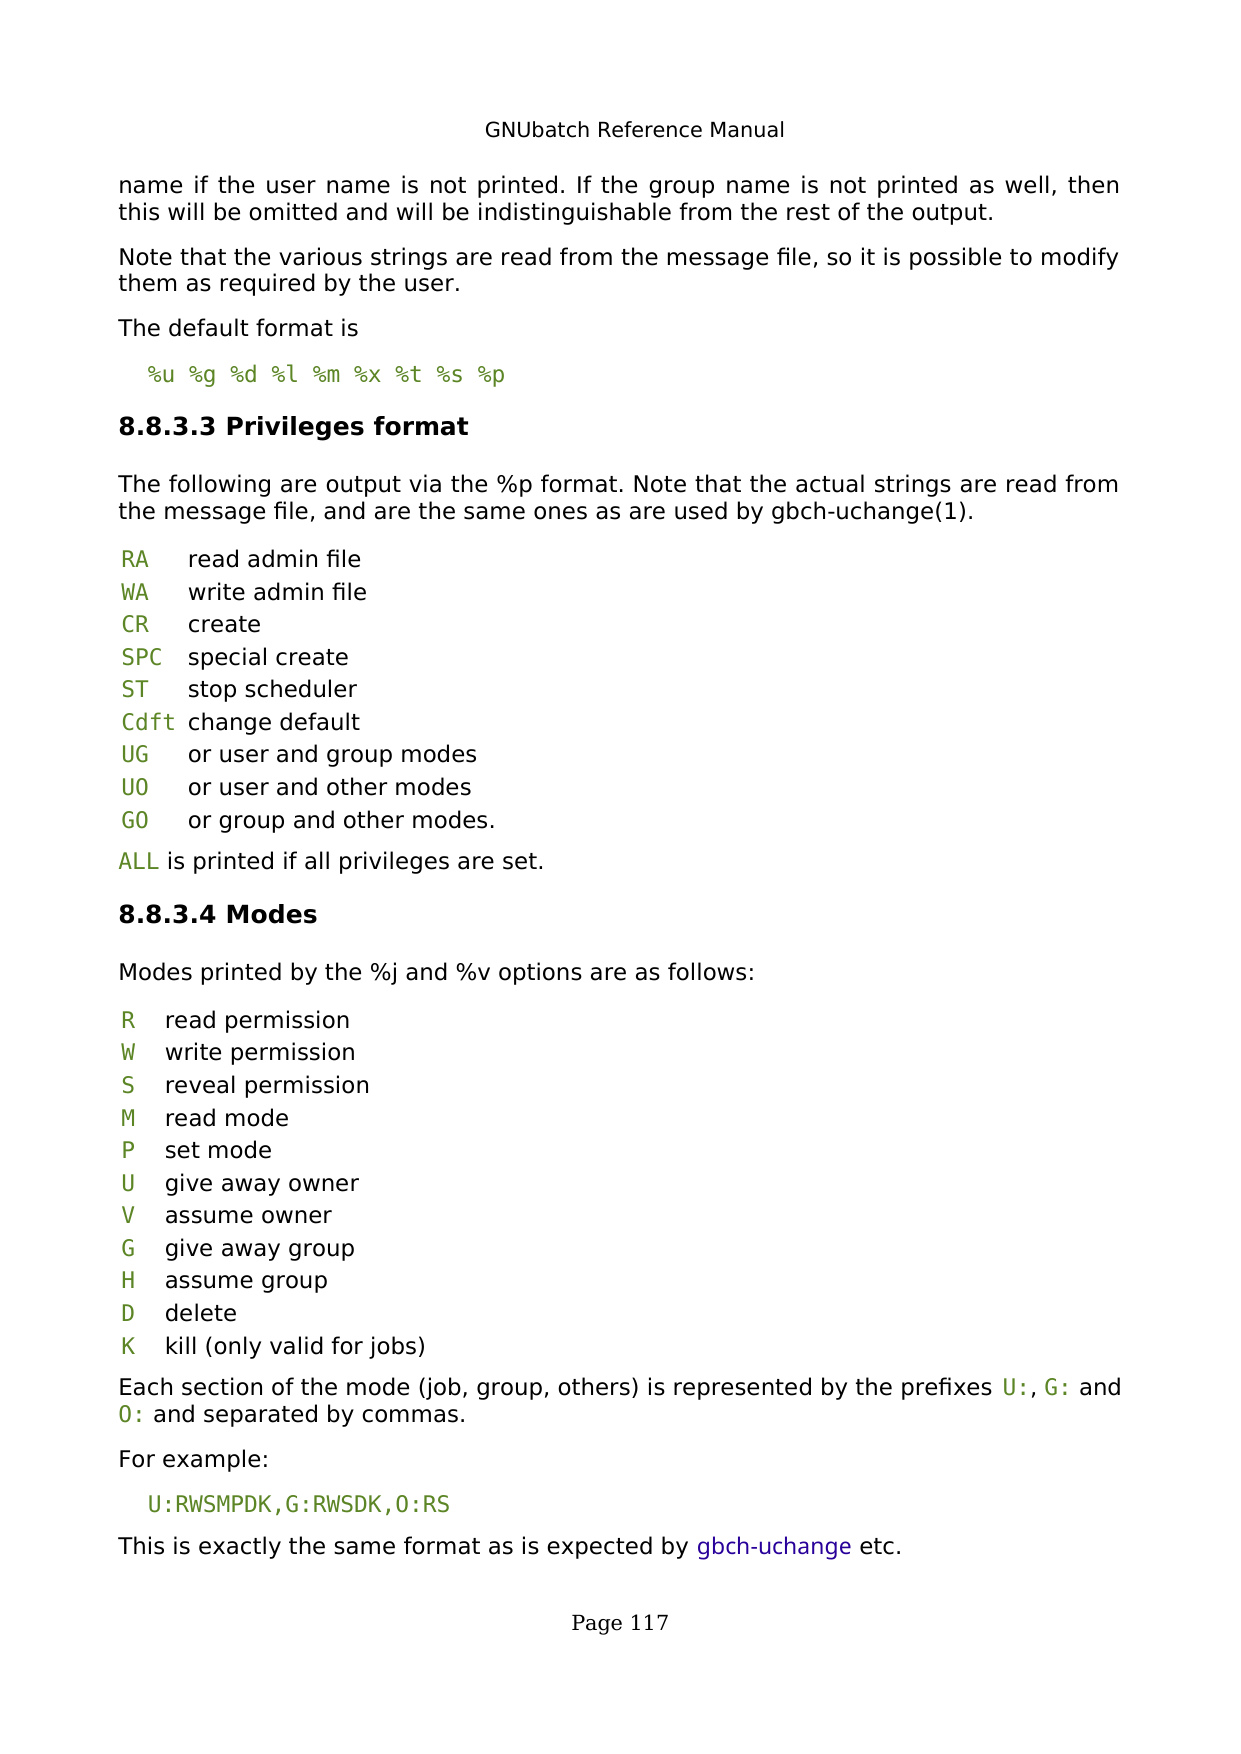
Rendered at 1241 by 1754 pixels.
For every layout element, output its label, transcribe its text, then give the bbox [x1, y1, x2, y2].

text The following are output via the %p format. Note that the actual strings are read from the message file, and are the same ones as are used by gbch-uchange(1). [118, 471, 1122, 525]
table_cell give away owner [162, 1167, 446, 1199]
text The default format is [118, 316, 1122, 342]
subtitle Modes [118, 900, 1122, 929]
text Each section of the mode (job, group, others) is represented by the prefixes U:, G: and O: and separated by commas. [118, 1374, 1122, 1428]
table_cell G [118, 1232, 162, 1265]
text name if the user name is not printed. If the group name is not printed as well, then this will be omitted and will be indistinguishable from the rest of the output. [118, 172, 1122, 225]
table_cell read mode [162, 1102, 446, 1134]
table_cell change default [185, 706, 516, 739]
table_cell U [118, 1167, 162, 1199]
table_cell SPC [118, 641, 185, 673]
table_cell GO [118, 804, 185, 837]
table_cell write permission [162, 1037, 446, 1069]
table_cell ST [118, 674, 185, 706]
table_cell or group and other modes. [185, 804, 516, 837]
table_cell special create [185, 641, 516, 673]
text %u %g %d %l %m %x %t %s %p [148, 361, 1122, 387]
table_cell P [118, 1134, 162, 1167]
table_cell UG [118, 739, 185, 771]
table_cell stop scheduler [185, 674, 516, 706]
table_header read admin file [185, 543, 516, 576]
text This is exactly the same format as is expected by gbch-uchange etc. [118, 1530, 1122, 1561]
table_cell K [118, 1330, 162, 1363]
table_cell give away group [162, 1232, 446, 1265]
table_cell write admin file [185, 576, 516, 608]
table_header read permission [162, 1004, 446, 1037]
text Modes printed by the %j and %v options are as follows: [118, 959, 1122, 986]
table_cell W [118, 1037, 162, 1069]
text U:RWSMPDK,G:RWSDK,O:RS [148, 1491, 1122, 1518]
table_cell reveal permission [162, 1069, 446, 1102]
text Note that the various strings are read from the message file, so it is possible to modify them as required by the user. [118, 244, 1122, 297]
table_cell UO [118, 771, 185, 804]
table_cell CR [118, 608, 185, 641]
table_cell assume owner [162, 1200, 446, 1232]
table_header R [118, 1004, 162, 1037]
table_cell or user and other modes [185, 771, 516, 804]
table_cell H [118, 1265, 162, 1297]
table_cell or user and group modes [185, 739, 516, 771]
table_cell delete [162, 1298, 446, 1330]
subtitle Privileges format [118, 412, 1122, 442]
table_cell V [118, 1200, 162, 1232]
text For example: [118, 1446, 1122, 1473]
table_cell Cdft [118, 706, 185, 739]
table_cell create [185, 608, 516, 641]
table_cell S [118, 1069, 162, 1102]
table_cell kill (only valid for jobs) [162, 1330, 446, 1363]
table_cell set mode [162, 1134, 446, 1167]
text ALL is printed if all privileges are set. [118, 848, 1122, 875]
table_cell assume group [162, 1265, 446, 1297]
table_header RA [118, 543, 185, 576]
table_cell D [118, 1298, 162, 1330]
table_cell M [118, 1102, 162, 1134]
table_cell WA [118, 576, 185, 608]
